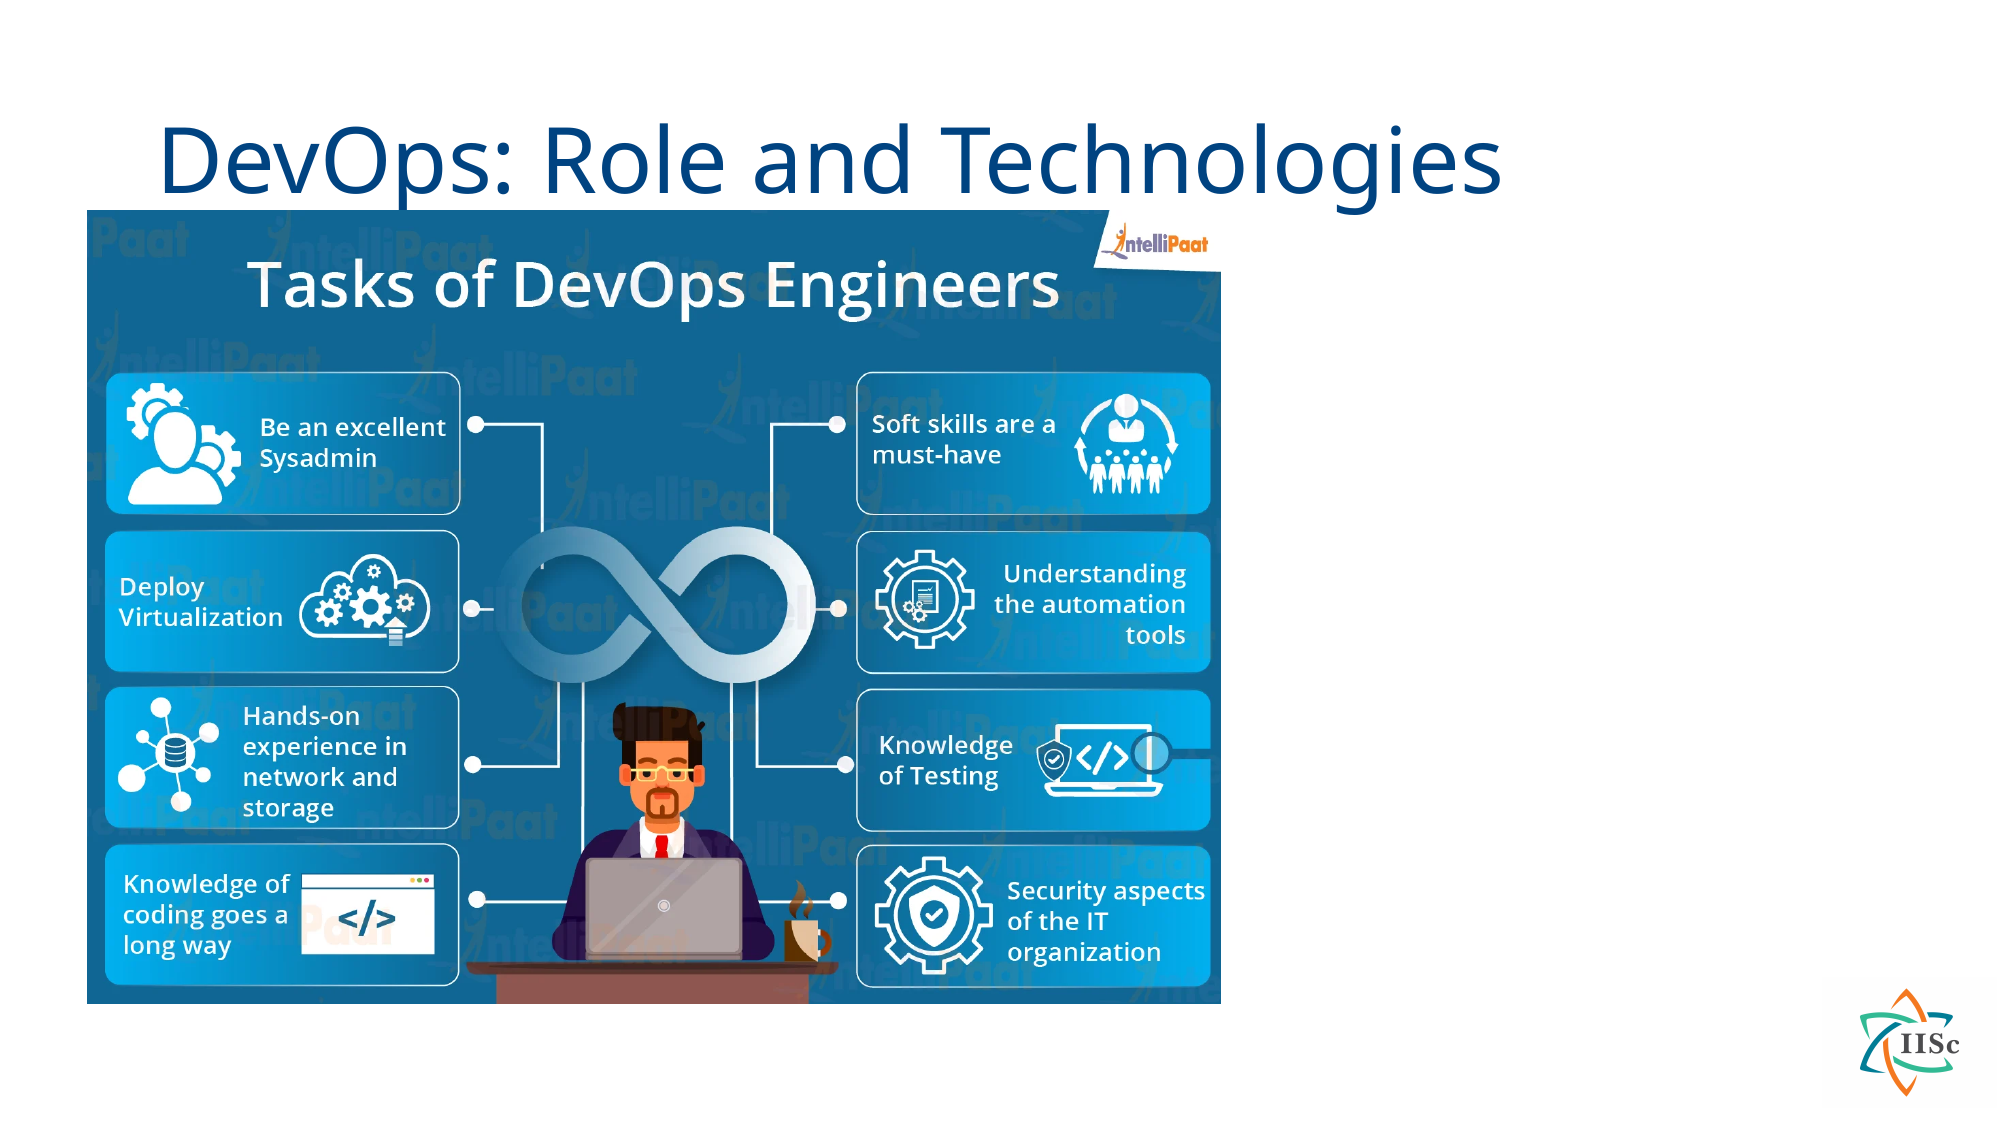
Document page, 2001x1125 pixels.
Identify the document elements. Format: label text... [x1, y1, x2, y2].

picture [1822, 977, 1997, 1108]
text_box DevOps: Role and Technologies [118, 88, 1732, 211]
picture [87, 210, 1221, 1004]
